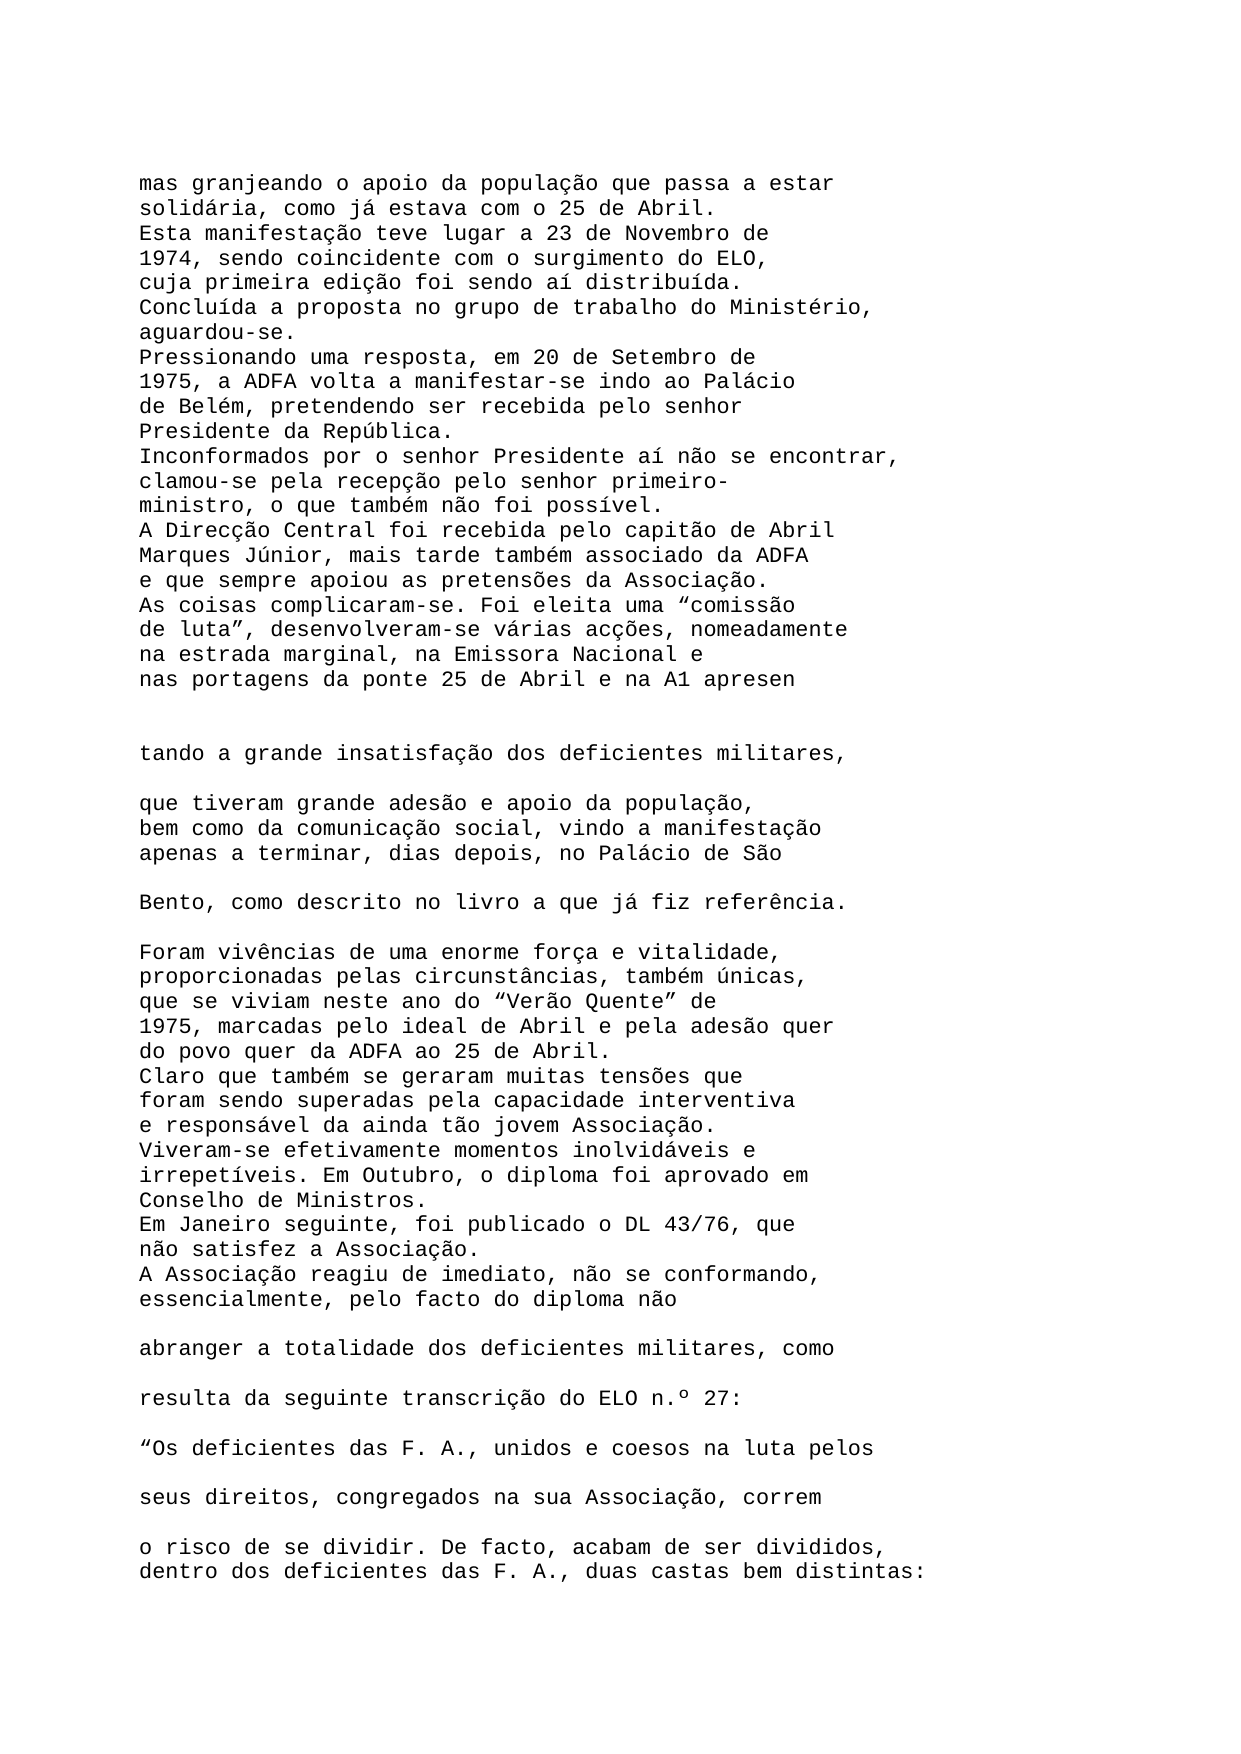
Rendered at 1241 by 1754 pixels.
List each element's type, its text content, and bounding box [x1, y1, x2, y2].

text clamou-se pela recepção pelo senhor primeiro- [139, 470, 1101, 495]
text 1975, marcadas pelo ideal de Abril e pela adesão quer [139, 1015, 1101, 1040]
text Bento, como descrito no livro a que já fiz referência. [139, 891, 1101, 916]
text tando a grande insatisfação dos deficientes militares, [139, 743, 1101, 767]
text de Belém, pretendendo ser recebida pelo senhor [139, 396, 1101, 420]
text ministro, o que também não foi possível. [139, 495, 1101, 519]
text que se viviam neste ano do “Verão Quente” de [139, 991, 1101, 1015]
text o risco de se dividir. De facto, acabam de ser divididos, [139, 1536, 1101, 1561]
text 1974, sendo coincidente com o surgimento do ELO, [139, 247, 1101, 272]
text não satisfez a Associação. [139, 1238, 1101, 1263]
text mas granjeando o apoio da população que passa a estar [139, 172, 1101, 197]
text As coisas complicaram-se. Foi eleita uma “comissão [139, 594, 1101, 619]
text Inconformados por o senhor Presidente aí não se encontrar, [139, 445, 1101, 470]
text 1975, a ADFA volta a manifestar-se indo ao Palácio [139, 371, 1101, 396]
text nas portagens da ponte 25 de Abril e na A1 apresen [139, 668, 1101, 693]
text solidária, como já estava com o 25 de Abril. [139, 197, 1101, 222]
text essencialmente, pelo facto do diploma não [139, 1288, 1101, 1313]
text do povo quer da ADFA ao 25 de Abril. [139, 1040, 1101, 1065]
text foram sendo superadas pela capacidade interventiva [139, 1090, 1101, 1114]
text e responsável da ainda tão jovem Associação. [139, 1114, 1101, 1139]
text cuja primeira edição foi sendo aí distribuída. [139, 272, 1101, 296]
text Concluída a proposta no grupo de trabalho do Ministério, [139, 296, 1101, 321]
text Marques Júnior, mais tarde também associado da ADFA [139, 544, 1101, 569]
text Claro que também se geraram muitas tensões que [139, 1065, 1101, 1090]
text Foram vivências de uma enorme força e vitalidade, [139, 941, 1101, 966]
text “Os deficientes das F. A., unidos e coesos na luta pelos [139, 1437, 1101, 1462]
text apenas a terminar, dias depois, no Palácio de São [139, 842, 1101, 867]
text Presidente da República. [139, 420, 1101, 445]
text Viveram-se efetivamente momentos inolvidáveis e [139, 1139, 1101, 1164]
text aguardou-se. [139, 321, 1101, 346]
text Em Janeiro seguinte, foi publicado o DL 43/76, que [139, 1214, 1101, 1238]
text e que sempre apoiou as pretensões da Associação. [139, 569, 1101, 594]
text Esta manifestação teve lugar a 23 de Novembro de [139, 222, 1101, 247]
text abranger a totalidade dos deficientes militares, como [139, 1338, 1101, 1362]
text bem como da comunicação social, vindo a manifestação [139, 817, 1101, 842]
text Conselho de Ministros. [139, 1189, 1101, 1214]
text Pressionando uma resposta, em 20 de Setembro de [139, 346, 1101, 371]
text irrepetíveis. Em Outubro, o diploma foi aprovado em [139, 1164, 1101, 1189]
text proporcionadas pelas circunstâncias, também únicas, [139, 966, 1101, 991]
text dentro dos deficientes das F. A., duas castas bem distintas: [139, 1561, 1101, 1586]
text que tiveram grande adesão e apoio da população, [139, 792, 1101, 817]
text resulta da seguinte transcrição do ELO n.º 27: [139, 1387, 1101, 1412]
text de luta”, desenvolveram-se várias acções, nomeadamente [139, 619, 1101, 643]
text seus direitos, congregados na sua Associação, correm [139, 1486, 1101, 1511]
text A Direcção Central foi recebida pelo capitão de Abril [139, 519, 1101, 544]
text A Associação reagiu de imediato, não se conformando, [139, 1263, 1101, 1288]
text na estrada marginal, na Emissora Nacional e [139, 643, 1101, 668]
